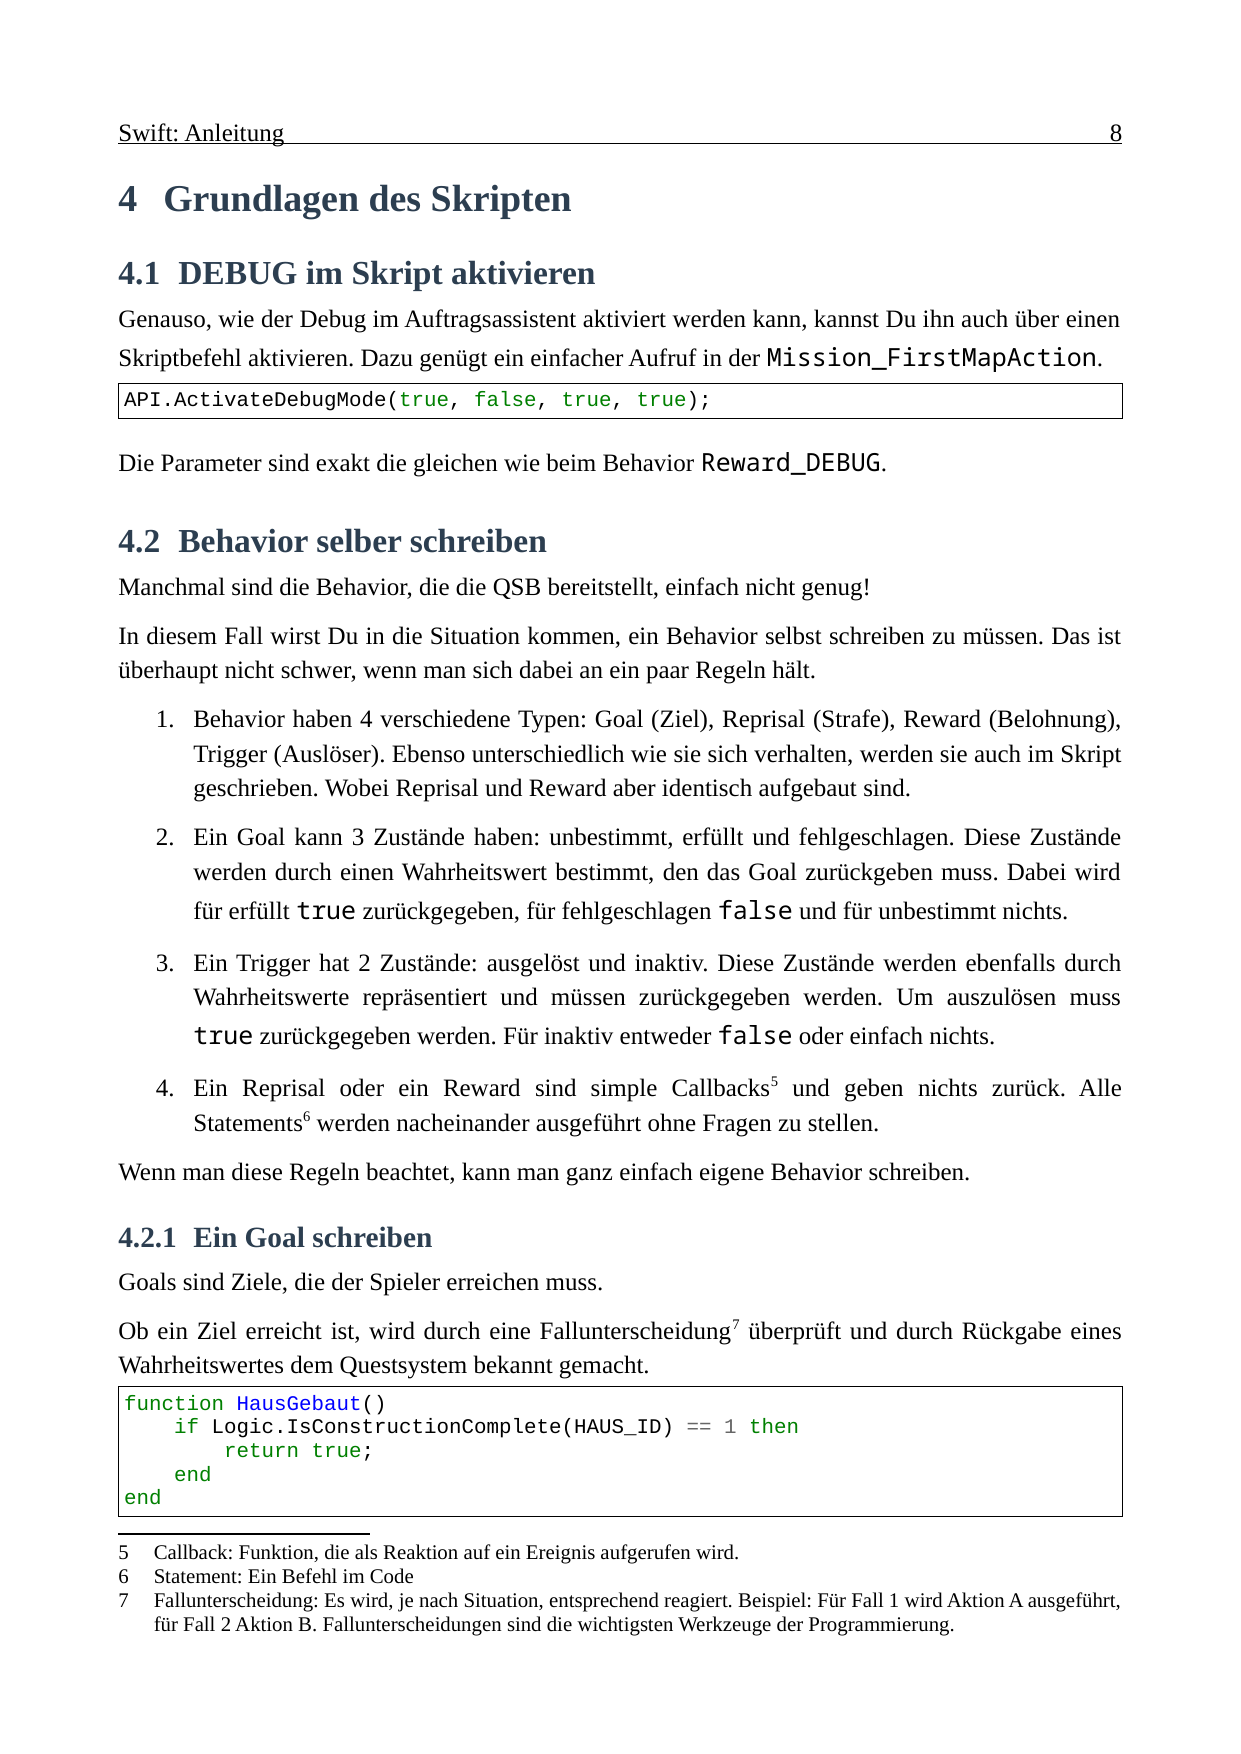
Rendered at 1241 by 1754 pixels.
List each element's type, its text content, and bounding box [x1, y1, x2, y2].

text Genauso, wie der Debug im Auftragsassistent aktiviert werden kann, kannst Du ihn auch über einen Skriptbefehl aktivieren. Dazu genügt ein einfacher Aufruf in der Mission_FirstMapAction. [118, 304, 1122, 374]
subtitle Behavior selber schreiben [118, 521, 1122, 559]
text Ob ein Ziel erreicht ist, wird durch eine Fallunterscheidung überprüft und durch Rückgabe eines Wahrheitswertes dem Questsystem bekannt gemacht. [118, 1316, 1122, 1379]
text Wenn man diese Regeln beachtet, kann man ganz einfach eigene Behavior schreiben. [118, 1157, 1122, 1186]
text In diesem Fall wirst Du in die Situation kommen, ein Behavior selbst schreiben zu müssen. Das ist überhaupt nicht schwer, wenn man sich dabei an ein paar Regeln hält. [118, 621, 1122, 684]
list Statement: Ein Befehl im Code [118, 1564, 1122, 1588]
text Die Parameter sind exakt die gleichen wie beim Behavior Reward_DEBUG. [118, 444, 1122, 478]
subtitle Grundlagen des Skripten [118, 176, 1122, 220]
list Behavior haben 4 verschiedene Typen: Goal (Ziel), Reprisal (Strafe), Reward (Belohnung), Trigger (Auslöser). Ebenso unterschiedlich wie sie sich verhalten, werden sie auch im Skript geschrieben. Wobei Reprisal und Reward aber identisch aufgebaut sind. [156, 704, 1122, 802]
subtitle DEBUG im Skript aktivieren [118, 253, 1122, 292]
text Goals sind Ziele, die der Spieler erreichen muss. [118, 1267, 1122, 1296]
text Fallunterscheidung: Es wird, je nach Situation, entsprechend reagiert. Beispiel: Für Fall 1 wird Aktion A ausgeführt, für Fall 2 Aktion B. Fallunterscheidungen sind die wichtigsten Werkzeuge der Programmierung. [118, 1588, 1122, 1636]
list Callback: Funktion, die als Reaktion auf ein Ereignis aufgerufen wird. [118, 1539, 1122, 1564]
subtitle Ein Goal schreiben [118, 1221, 1122, 1254]
list Ein Reprisal oder ein Reward sind simple Callbacks und geben nichts zurück. Alle Statements werden nacheinander ausgeführt ohne Fragen zu stellen. [156, 1073, 1122, 1137]
list Ein Goal kann 3 Zustände haben: unbestimmt, erfüllt und fehlgeschlagen. Diese Zustände werden durch einen Wahrheitswert bestimmt, den das Goal zurückgeben muss. Dabei wird für erfüllt true zurückgegeben, für fehlgeschlagen false und für unbestimmt nichts. [156, 822, 1122, 927]
text Manchmal sind die Behavior, die die QSB bereitstellt, einfach nicht genug! [118, 572, 1122, 601]
list Ein Trigger hat 2 Zustände: ausgelöst und inaktiv. Diese Zustände werden ebenfalls durch Wahrheitswerte repräsentiert und müssen zurückgegeben werden. Um auszulösen muss true zurückgegeben werden. Für inaktiv entweder false oder einfach nichts. [156, 948, 1122, 1052]
